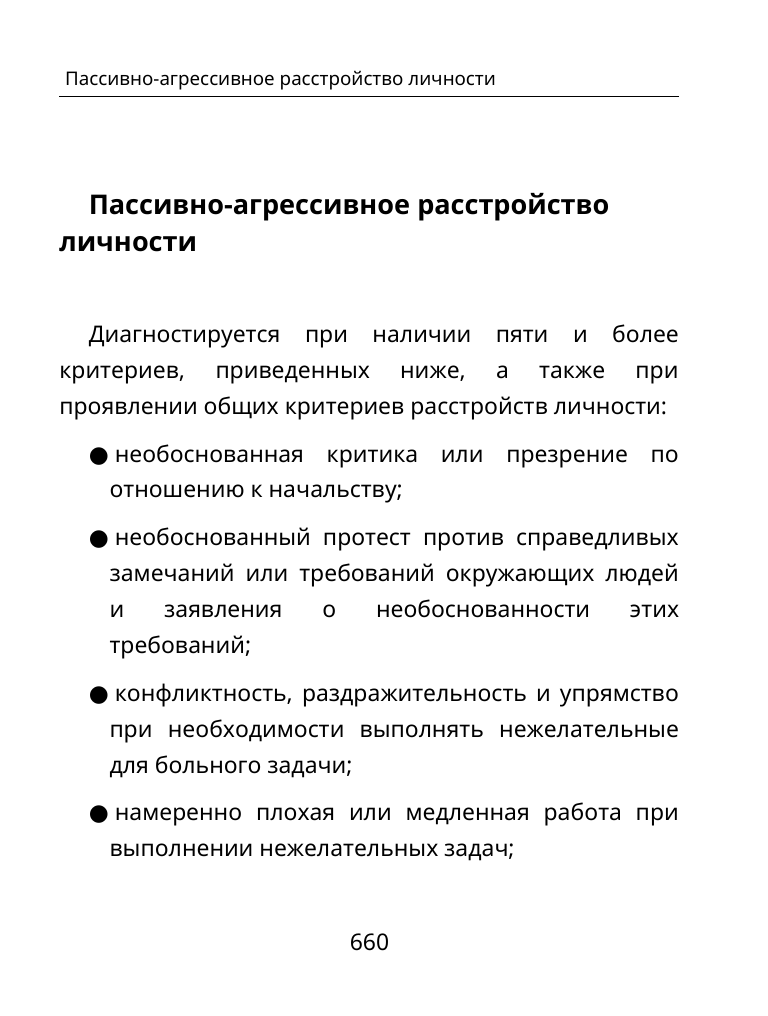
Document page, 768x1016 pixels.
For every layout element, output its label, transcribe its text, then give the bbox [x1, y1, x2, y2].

text Диагностируется при наличии пяти и более критериев, приведенных ниже, а также при проявлении общих критериев расстройств личности: [59, 318, 679, 421]
list намеренно плохая или медленная работа при выполнении нежелательных задач; [88, 796, 679, 863]
list необоснованный протест против справедливых замечаний или требований окружающих людей и заявления о необоснованности этих требований; [88, 521, 679, 660]
subtitle Пассивно-агрессивное расстройство личности [59, 185, 679, 259]
list конфликтность, раздражительность и упрямство при необходимости выполнять нежелательные для больного задачи; [88, 677, 679, 780]
list необоснованная критика или презрение по отношению к начальству; [88, 437, 679, 505]
